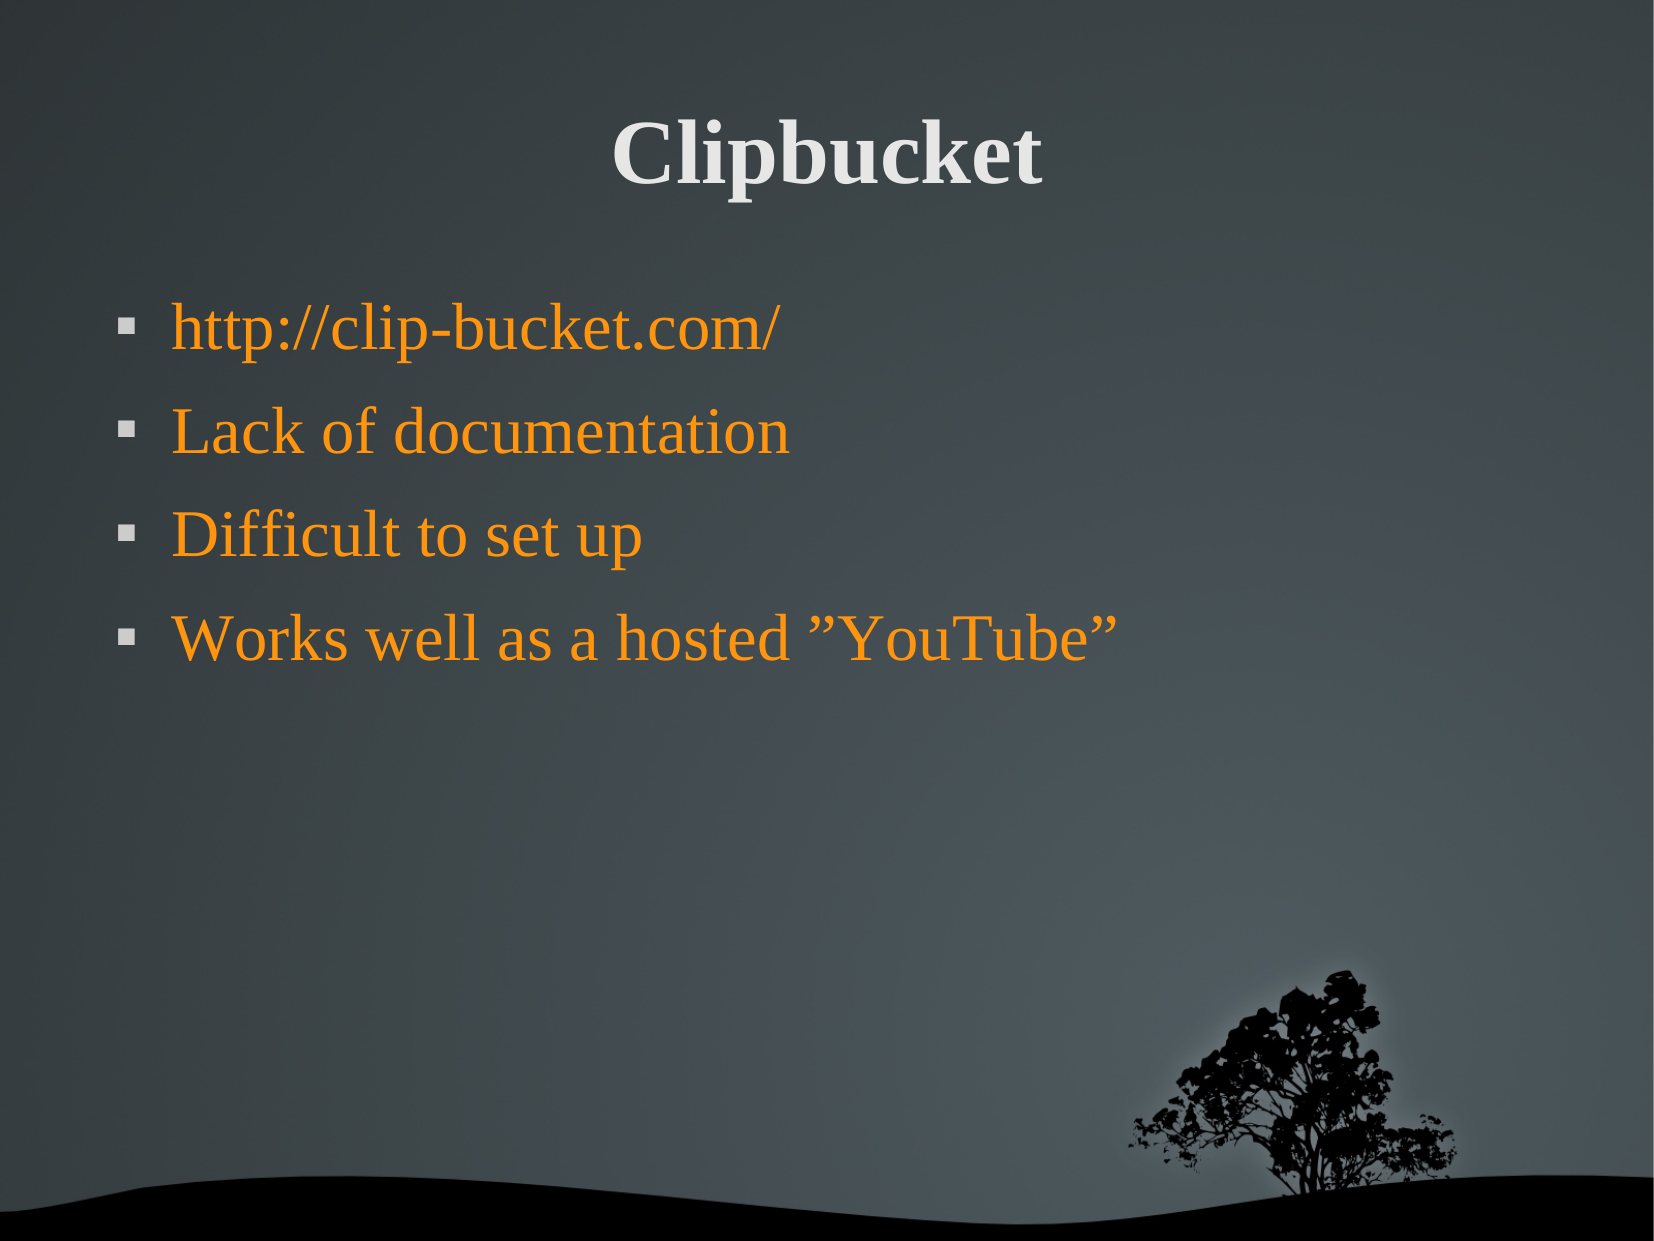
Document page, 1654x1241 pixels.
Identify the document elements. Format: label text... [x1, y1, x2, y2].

title Clipbucket [82, 49, 1571, 257]
list http://clip-bucket.com/ Lack of documentation Difficult to set up Works well as a hosted ”YouTube” [82, 290, 1571, 1109]
picture [0, 0, 1654, 1241]
